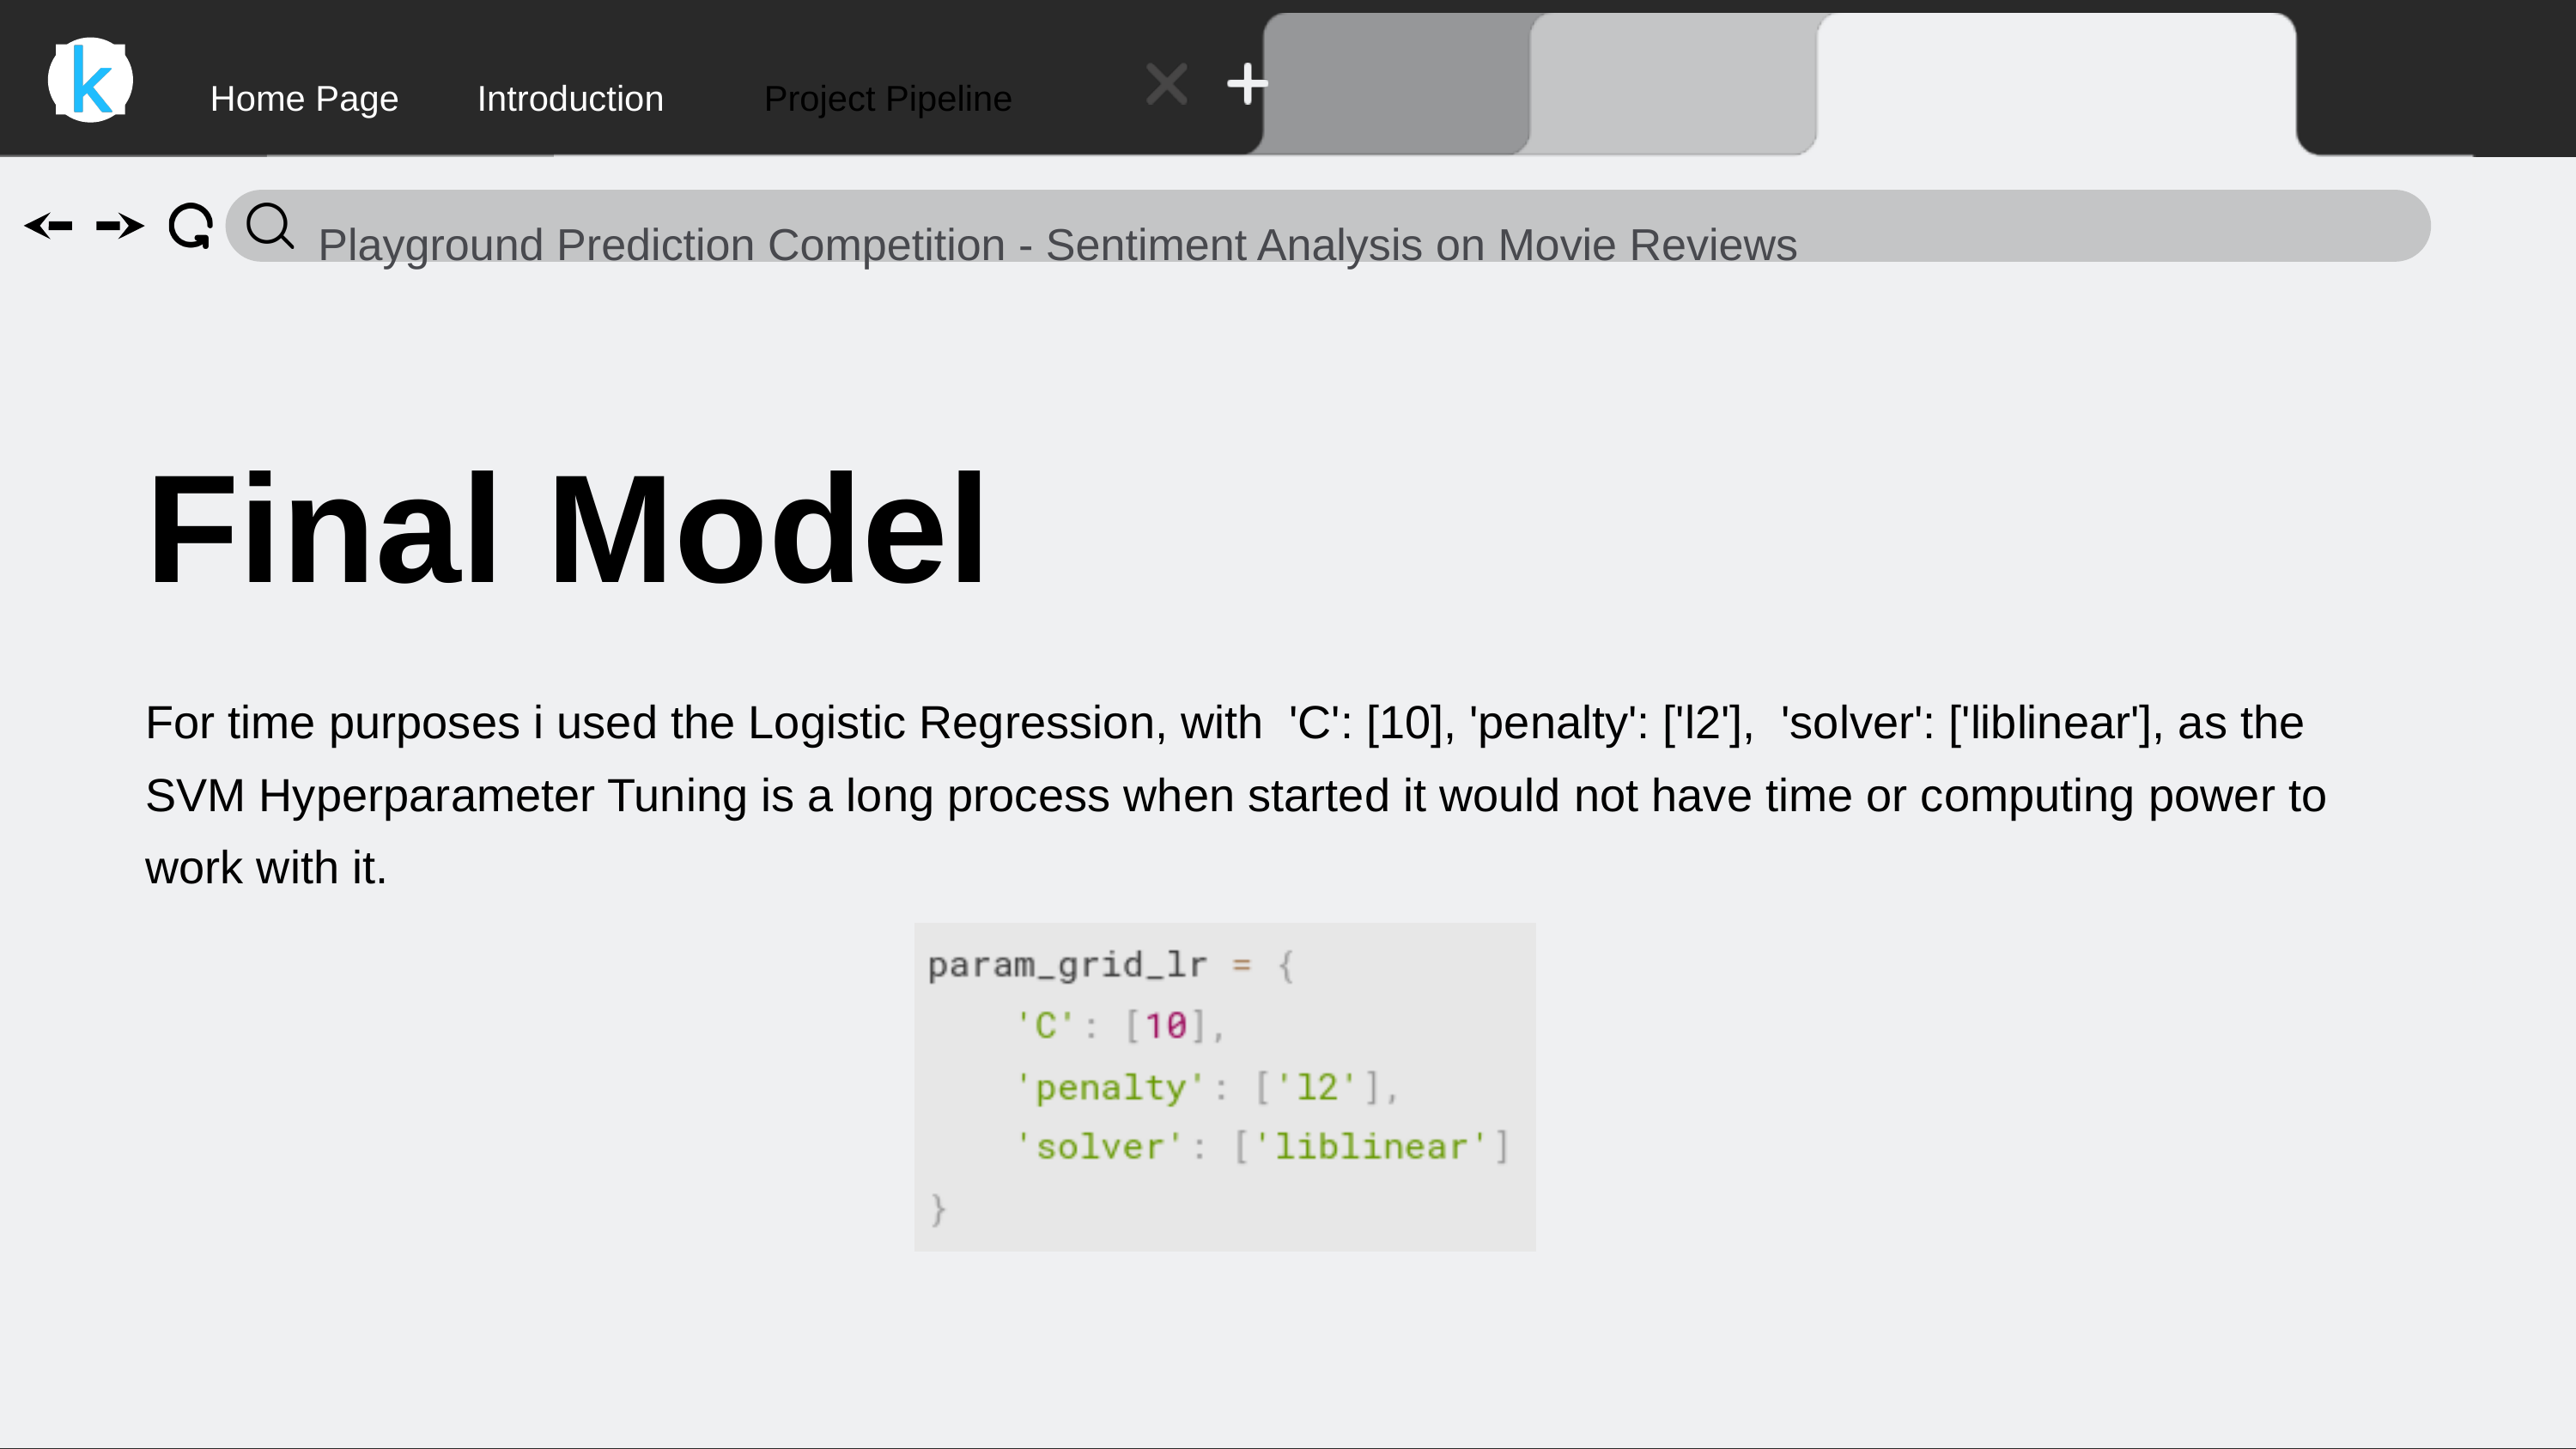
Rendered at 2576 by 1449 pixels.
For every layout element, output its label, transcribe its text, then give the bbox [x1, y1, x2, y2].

text_box Playground Prediction Competition - Sentiment Analysis on Movie Reviews [318, 194, 2461, 420]
text_box [0, 13, 2576, 1448]
text_box Final Model [145, 391, 2305, 614]
picture [56, 41, 131, 116]
text_box Project Pipeline [763, 58, 1147, 118]
text_box For time purposes i used the Logistic Regression, with 'C': [10], 'penalty': ['l2'], 'solver': ['liblinear'], as the SVM Hyperparameter Tuning is a long process when started it would not have time or computing power to work with it. [145, 676, 2399, 1184]
picture [914, 923, 1536, 1252]
text_box Introduction [477, 58, 554, 118]
text_box Home Page [210, 58, 266, 118]
